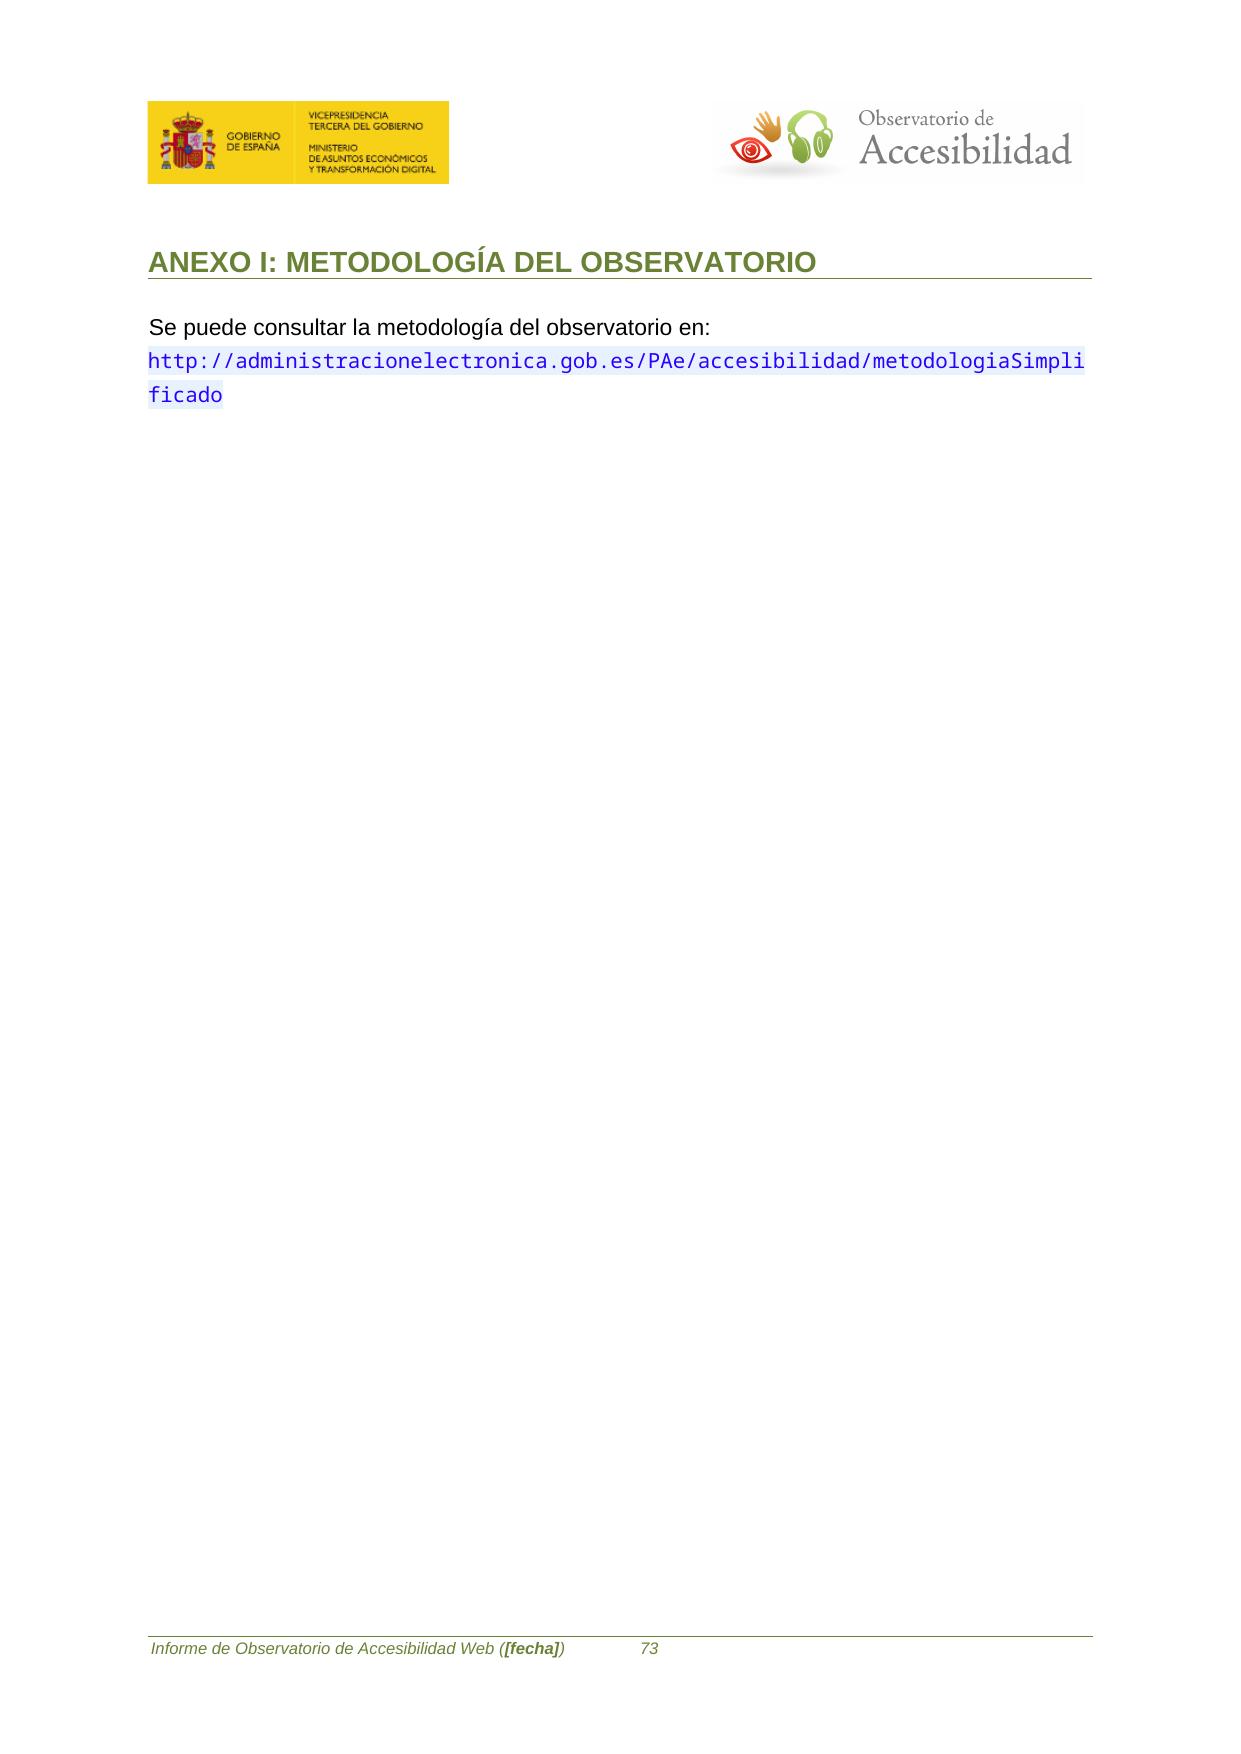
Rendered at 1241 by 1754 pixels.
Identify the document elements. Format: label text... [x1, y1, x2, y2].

picture [710, 101, 1086, 184]
text Se puede consultar la metodología del observatorio en: http://administracionelectronica.gob.es/PAe/accesibilidad/metodologiaSimplificado [148, 314, 1092, 409]
subtitle ANEXO I: Metodología del Observatorio [148, 245, 1092, 278]
picture [147, 101, 450, 184]
